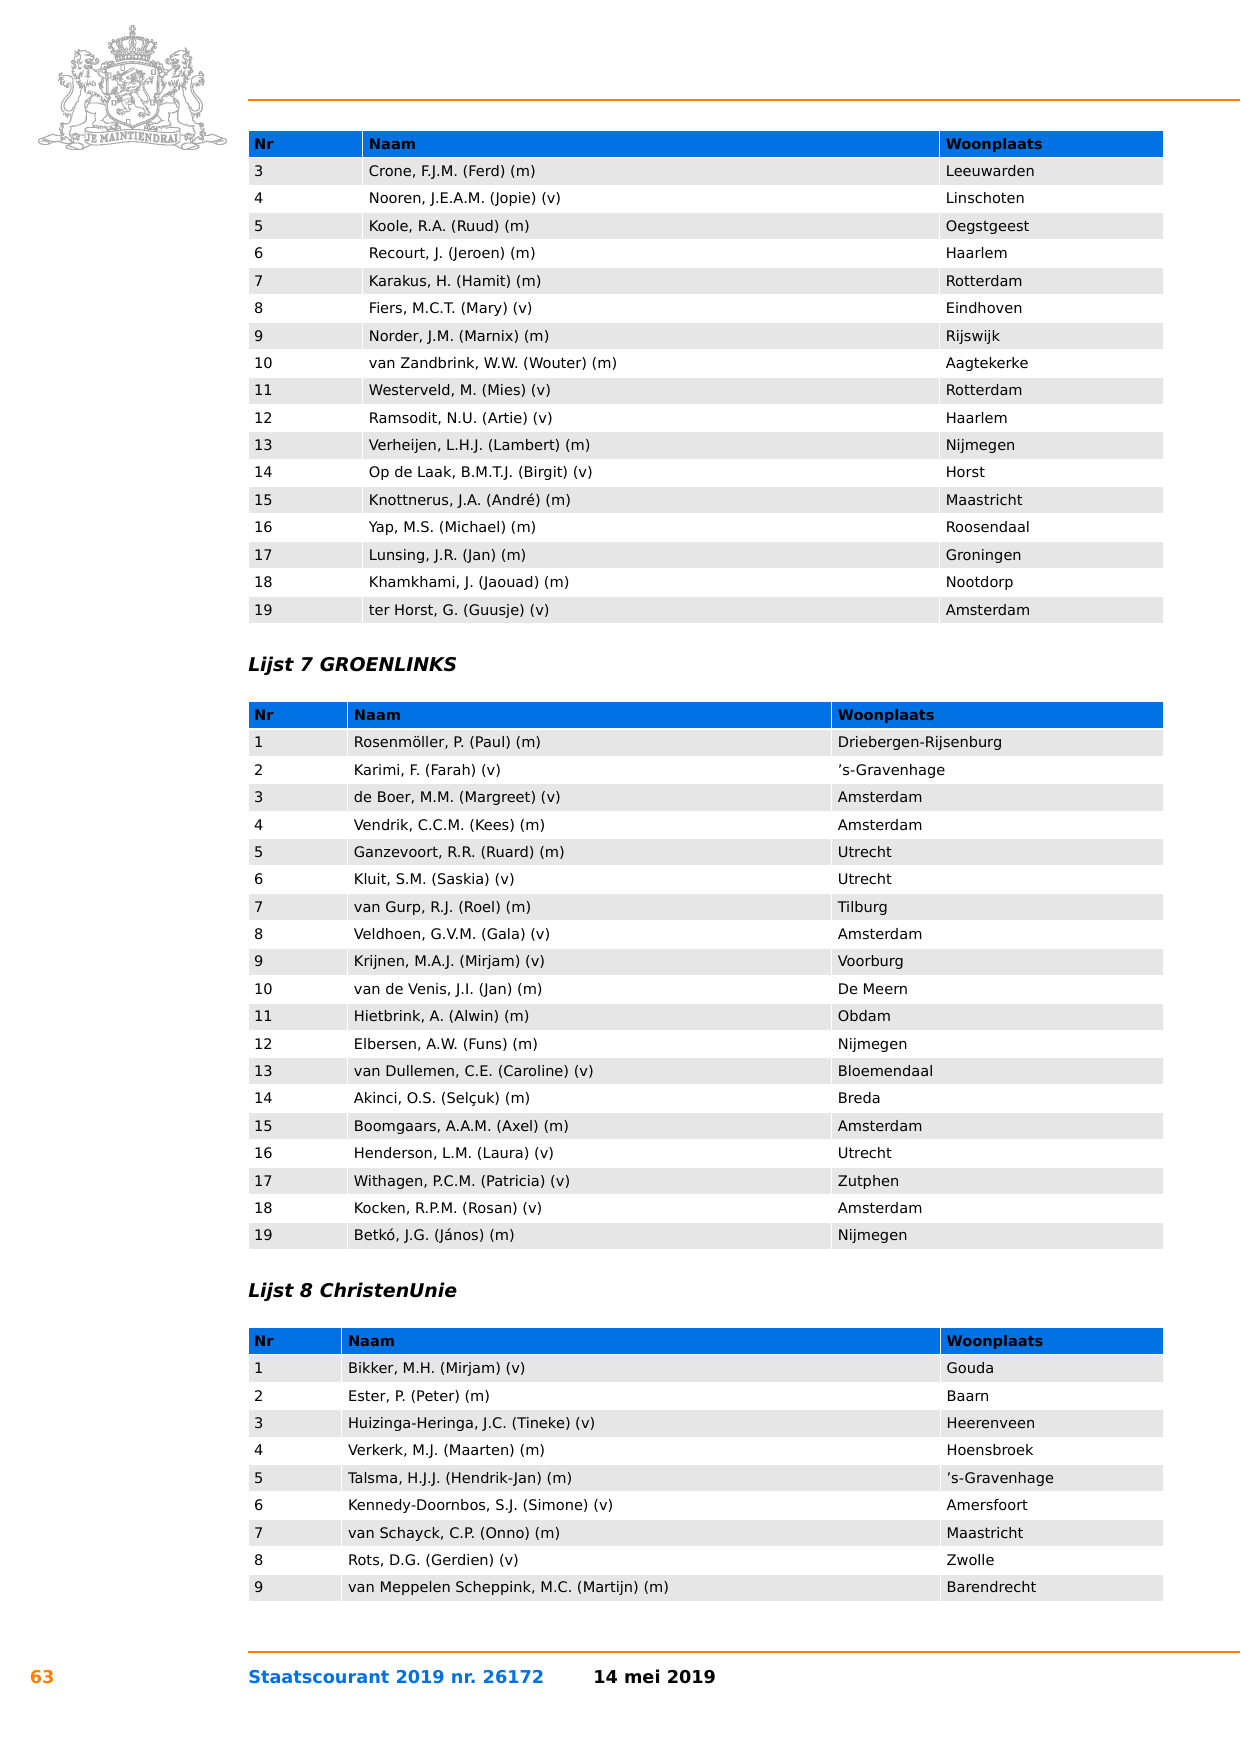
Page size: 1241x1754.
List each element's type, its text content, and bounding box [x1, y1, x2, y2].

table_cell Vendrik, C.C.M. (Kees) (m) [348, 812, 831, 838]
table_cell Amsterdam [832, 921, 1163, 948]
table_header Woonplaats [941, 1328, 1163, 1354]
table_cell 9 [249, 949, 347, 975]
table_cell Eindhoven [940, 295, 1163, 322]
table_cell Baarn [941, 1383, 1163, 1409]
table_cell Westerveld, M. (Mies) (v) [363, 378, 939, 404]
table_cell Hoensbroek [941, 1438, 1163, 1464]
table_cell Amsterdam [832, 784, 1163, 811]
table_cell 8 [249, 1547, 341, 1573]
table_cell Zutphen [832, 1168, 1163, 1194]
table_cell 14 [249, 460, 362, 486]
table_cell Nooren, J.E.A.M. (Jopie) (v) [363, 186, 939, 212]
table_cell 10 [249, 976, 347, 1002]
table_cell 15 [249, 1113, 347, 1139]
table_cell Khamkhami, J. (Jaouad) (m) [363, 569, 939, 596]
table_cell Bikker, M.H. (Mirjam) (v) [342, 1355, 940, 1382]
table_cell van Zandbrink, W.W. (Wouter) (m) [363, 350, 939, 376]
table_cell Gouda [941, 1355, 1163, 1382]
table_cell 5 [249, 839, 347, 865]
table_cell 3 [249, 784, 347, 811]
table_cell 8 [249, 295, 362, 322]
table_cell Elbersen, A.W. (Funs) (m) [348, 1031, 831, 1057]
table_header Naam [342, 1328, 940, 1354]
table_cell ’s-Gravenhage [832, 757, 1163, 783]
table_cell Karakus, H. (Hamit) (m) [363, 268, 939, 294]
table_header Woonplaats [832, 702, 1163, 728]
table_cell Utrecht [832, 839, 1163, 865]
table_cell Huizinga-Heringa, J.C. (Tineke) (v) [342, 1410, 940, 1437]
table_cell Aagtekerke [940, 350, 1163, 376]
table_header Woonplaats [940, 131, 1163, 157]
table_cell Akinci, O.S. (Selçuk) (m) [348, 1086, 831, 1112]
table_cell de Boer, M.M. (Margreet) (v) [348, 784, 831, 811]
table_cell 16 [249, 1140, 347, 1167]
table_cell Amsterdam [832, 812, 1163, 838]
table_cell Kluit, S.M. (Saskia) (v) [348, 866, 831, 893]
table_cell Breda [832, 1086, 1163, 1112]
table_cell 4 [249, 1438, 341, 1464]
table_cell Amsterdam [832, 1195, 1163, 1222]
table_cell van Meppelen Scheppink, M.C. (Martijn) (m) [342, 1575, 940, 1601]
table_cell Amsterdam [940, 597, 1163, 623]
table_cell 2 [249, 1383, 341, 1409]
table_cell 16 [249, 515, 362, 541]
table_cell Voorburg [832, 949, 1163, 975]
table_cell Verkerk, M.J. (Maarten) (m) [342, 1438, 940, 1464]
table_cell Rosenmöller, P. (Paul) (m) [348, 730, 831, 756]
table_cell Nijmegen [832, 1031, 1163, 1057]
table_cell Utrecht [832, 866, 1163, 893]
table_cell 19 [249, 597, 362, 623]
table_header Nr [249, 131, 362, 157]
table_cell Fiers, M.C.T. (Mary) (v) [363, 295, 939, 322]
table_cell Withagen, P.C.M. (Patricia) (v) [348, 1168, 831, 1194]
table_cell Hietbrink, A. (Alwin) (m) [348, 1004, 831, 1030]
table_cell 15 [249, 487, 362, 513]
table_cell 2 [249, 757, 347, 783]
table_cell Rotterdam [940, 378, 1163, 404]
table_cell Oegstgeest [940, 213, 1163, 239]
table_cell Rots, D.G. (Gerdien) (v) [342, 1547, 940, 1573]
table_cell 11 [249, 1004, 347, 1030]
table_cell 1 [249, 730, 347, 756]
table_cell 11 [249, 378, 362, 404]
table_cell 5 [249, 213, 362, 239]
table_cell 3 [249, 1410, 341, 1437]
table_cell 12 [249, 405, 362, 431]
table_header Naam [348, 702, 831, 728]
table_header Naam [363, 131, 939, 157]
table_cell 4 [249, 812, 347, 838]
table_cell 8 [249, 921, 347, 948]
table_cell Kennedy-Doornbos, S.J. (Simone) (v) [342, 1493, 940, 1519]
table_cell 6 [249, 241, 362, 267]
table_cell 7 [249, 1520, 341, 1546]
table_cell 18 [249, 569, 362, 596]
table_cell Recourt, J. (Jeroen) (m) [363, 241, 939, 267]
table_cell Op de Laak, B.M.T.J. (Birgit) (v) [363, 460, 939, 486]
table_cell Verheijen, L.H.J. (Lambert) (m) [363, 432, 939, 459]
table_cell 17 [249, 542, 362, 568]
table_cell ’s-Gravenhage [941, 1465, 1163, 1491]
table_cell 12 [249, 1031, 347, 1057]
table_cell 10 [249, 350, 362, 376]
table_cell Crone, F.J.M. (Ferd) (m) [363, 158, 939, 185]
table_cell Lunsing, J.R. (Jan) (m) [363, 542, 939, 568]
table_cell Groningen [940, 542, 1163, 568]
table_cell Obdam [832, 1004, 1163, 1030]
table_cell Veldhoen, G.V.M. (Gala) (v) [348, 921, 831, 948]
table_cell Koole, R.A. (Ruud) (m) [363, 213, 939, 239]
table_cell Linschoten [940, 186, 1163, 212]
table_cell Rijswijk [940, 323, 1163, 349]
table_cell Bloemendaal [832, 1058, 1163, 1084]
table_cell Amersfoort [941, 1493, 1163, 1519]
table_cell Zwolle [941, 1547, 1163, 1573]
table_cell Leeuwarden [940, 158, 1163, 185]
table_cell van Gurp, R.J. (Roel) (m) [348, 894, 831, 920]
subtitle Lijst 8 ChristenUnie [248, 1280, 1163, 1302]
table_cell Nootdorp [940, 569, 1163, 596]
table_cell Barendrecht [941, 1575, 1163, 1601]
table_cell Ramsodit, N.U. (Artie) (v) [363, 405, 939, 431]
table_cell Haarlem [940, 241, 1163, 267]
table_cell Nijmegen [832, 1223, 1163, 1249]
table_cell Tilburg [832, 894, 1163, 920]
table_cell 14 [249, 1086, 347, 1112]
table_cell 17 [249, 1168, 347, 1194]
picture [38, 25, 227, 150]
table_cell Henderson, L.M. (Laura) (v) [348, 1140, 831, 1167]
table_cell 6 [249, 1493, 341, 1519]
table_cell 5 [249, 1465, 341, 1491]
table_cell 13 [249, 1058, 347, 1084]
table_cell van Schayck, C.P. (Onno) (m) [342, 1520, 940, 1546]
table_cell Horst [940, 460, 1163, 486]
table_cell Knottnerus, J.A. (André) (m) [363, 487, 939, 513]
table_cell 7 [249, 894, 347, 920]
subtitle Lijst 7 GROENLINKS [248, 654, 1163, 676]
table_header Nr [249, 702, 347, 728]
table_cell 19 [249, 1223, 347, 1249]
table_cell Haarlem [940, 405, 1163, 431]
table_cell 18 [249, 1195, 347, 1222]
table_cell 3 [249, 158, 362, 185]
table_cell Yap, M.S. (Michael) (m) [363, 515, 939, 541]
table_cell Kocken, R.P.M. (Rosan) (v) [348, 1195, 831, 1222]
table_cell 9 [249, 323, 362, 349]
table_cell Nijmegen [940, 432, 1163, 459]
table_cell Krijnen, M.A.J. (Mirjam) (v) [348, 949, 831, 975]
table_cell van de Venis, J.I. (Jan) (m) [348, 976, 831, 1002]
table_cell De Meern [832, 976, 1163, 1002]
table_cell Karimi, F. (Farah) (v) [348, 757, 831, 783]
table_cell van Dullemen, C.E. (Caroline) (v) [348, 1058, 831, 1084]
table_cell Ganzevoort, R.R. (Ruard) (m) [348, 839, 831, 865]
table_header Nr [249, 1328, 341, 1354]
table_cell 1 [249, 1355, 341, 1382]
table_cell Utrecht [832, 1140, 1163, 1167]
table_cell Ester, P. (Peter) (m) [342, 1383, 940, 1409]
table_cell Rotterdam [940, 268, 1163, 294]
table_cell Amsterdam [832, 1113, 1163, 1139]
table_cell Heerenveen [941, 1410, 1163, 1437]
table_cell 13 [249, 432, 362, 459]
table_cell 4 [249, 186, 362, 212]
table_cell Boomgaars, A.A.M. (Axel) (m) [348, 1113, 831, 1139]
table_cell Talsma, H.J.J. (Hendrik-Jan) (m) [342, 1465, 940, 1491]
table_cell Maastricht [940, 487, 1163, 513]
table_cell 6 [249, 866, 347, 893]
table_cell Maastricht [941, 1520, 1163, 1546]
table_cell Norder, J.M. (Marnix) (m) [363, 323, 939, 349]
table_cell Driebergen-Rijsenburg [832, 730, 1163, 756]
table_cell Betkó, J.G. (János) (m) [348, 1223, 831, 1249]
table_cell 9 [249, 1575, 341, 1601]
table_cell ter Horst, G. (Guusje) (v) [363, 597, 939, 623]
table_cell 7 [249, 268, 362, 294]
table_cell Roosendaal [940, 515, 1163, 541]
